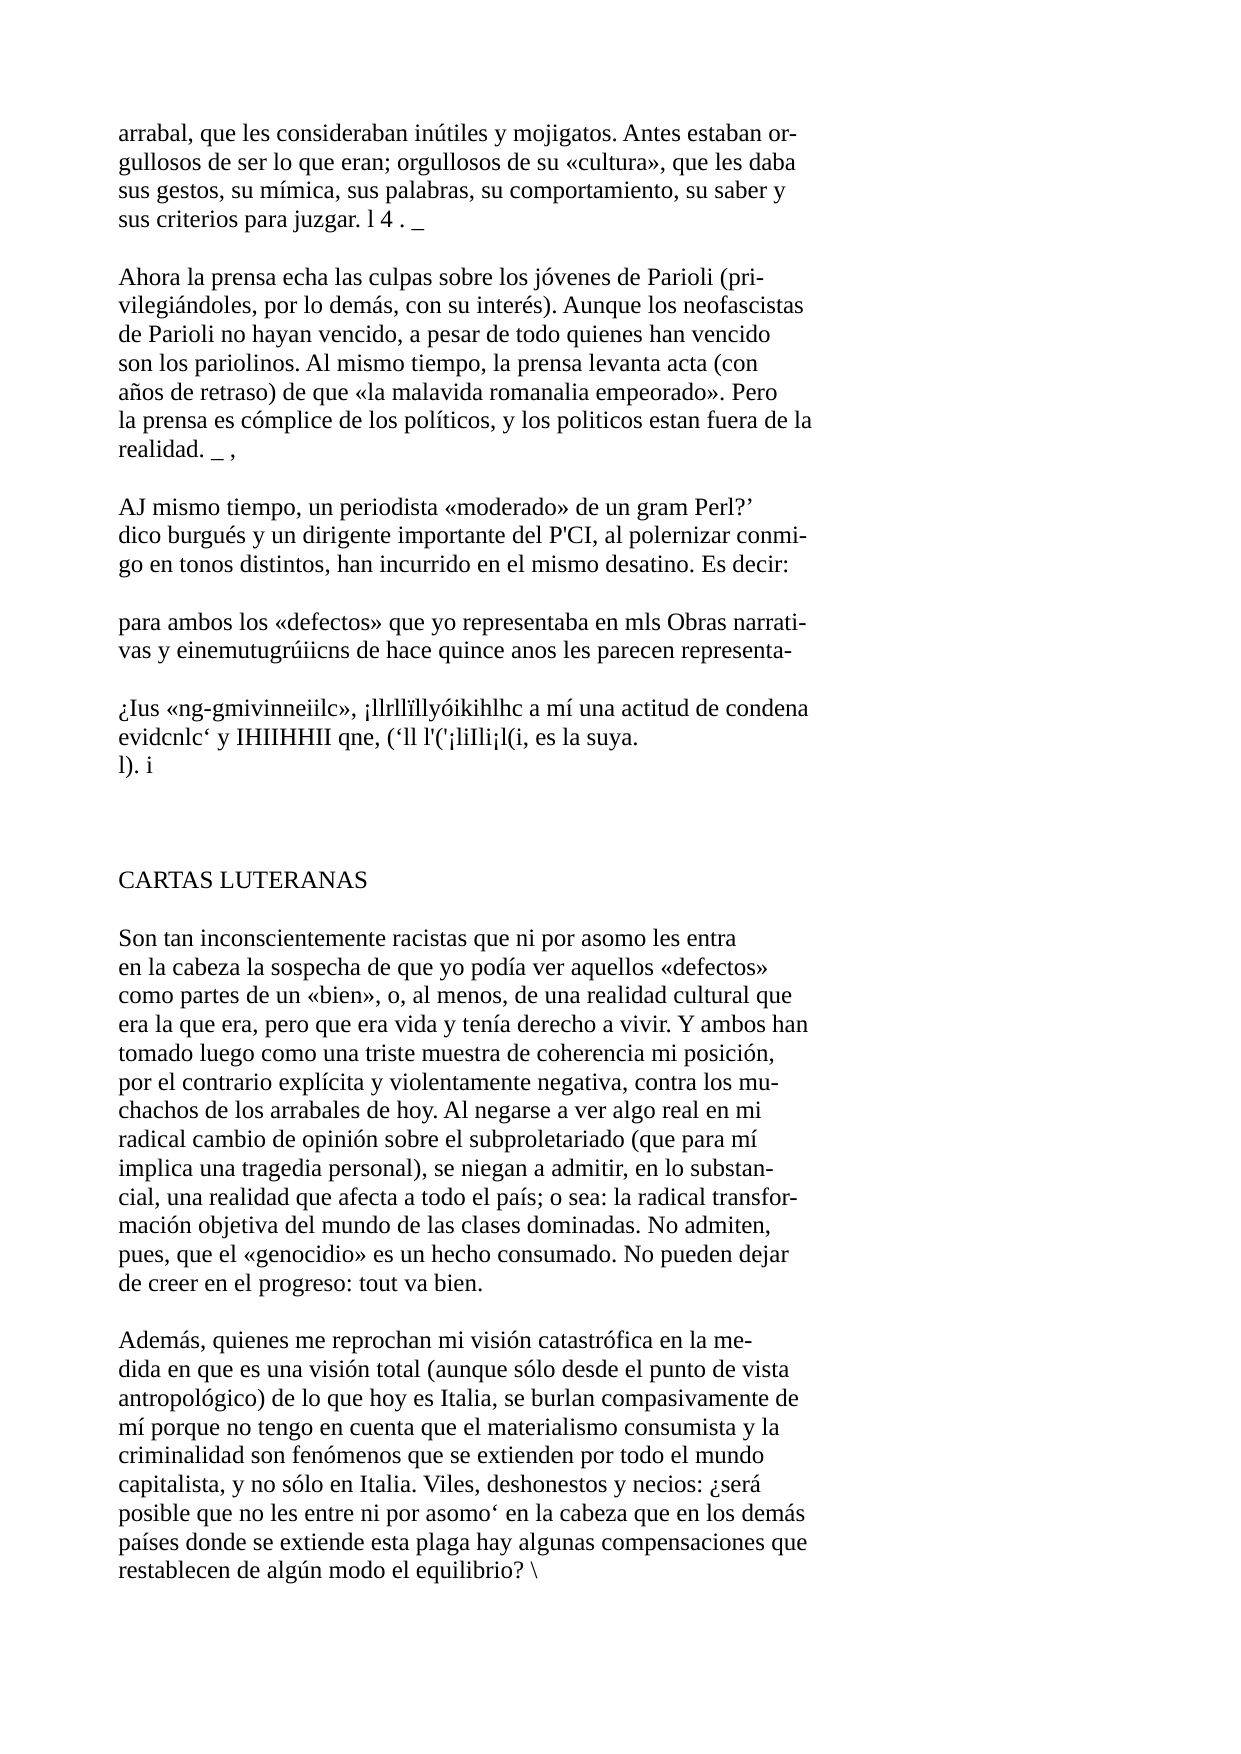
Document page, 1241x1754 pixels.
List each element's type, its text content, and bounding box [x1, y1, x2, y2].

text para ambos los «defectos» que yo representaba en mls Obras narrati- [118, 607, 1122, 636]
text gullosos de ser lo que eran; orgullosos de su «cultura», que les daba [118, 147, 1122, 176]
text Además, quienes me reprochan mi visión catastrófica en la me- [118, 1326, 1122, 1354]
text chachos de los arrabales de hoy. Al negarse a ver algo real en mi [118, 1096, 1122, 1124]
text son los pariolinos. Al mismo tiempo, la prensa levanta acta (con [118, 348, 1122, 377]
text de creer en el progreso: tout va bien. [118, 1268, 1122, 1297]
text ¿Ius «ng-gmivinneiilc», ¡llrllïllyóikihlhc a mí una actitud de condena [118, 693, 1122, 722]
text años de retraso) de que «la malavida romanalia empeorado». Pero [118, 377, 1122, 406]
text dida en que es una visión total (aunque sólo desde el punto de vista [118, 1354, 1122, 1383]
text vilegiándoles, por lo demás, con su interés). Aunque los neofascistas [118, 291, 1122, 319]
text mí porque no tengo en cuenta que el materialismo consumista y la [118, 1412, 1122, 1441]
text dico burgués y un dirigente importante del P'CI, al polernizar conmi- [118, 521, 1122, 549]
text radical cambio de opinión sobre el subproletariado (que para mí [118, 1124, 1122, 1153]
text sus criterios para juzgar. l 4 . _ [118, 204, 1122, 233]
text por el contrario explícita y violentamente negativa, contra los mu- [118, 1067, 1122, 1096]
text capitalista, y no sólo en Italia. Viles, deshonestos y necios: ¿será [118, 1469, 1122, 1498]
text l). i [118, 751, 1122, 779]
text era la que era, pero que era vida y tenía derecho a vivir. Y ambos han [118, 1009, 1122, 1038]
text restablecen de algún modo el equilibrio? \ [118, 1556, 1122, 1584]
text países donde se extiende esta plaga hay algunas compensaciones que [118, 1527, 1122, 1556]
text sus gestos, su mímica, sus palabras, su comportamiento, su saber y [118, 176, 1122, 204]
text la prensa es cómplice de los políticos, y los politicos estan fuera de la [118, 406, 1122, 434]
text implica una tragedia personal), se niegan a admitir, en lo substan- [118, 1153, 1122, 1182]
text go en tonos distintos, han incurrido en el mismo desatino. Es decir: [118, 549, 1122, 578]
text posible que no les entre ni por asomo‘ en la cabeza que en los demás [118, 1498, 1122, 1527]
text Ahora la prensa echa las culpas sobre los jóvenes de Parioli (pri- [118, 262, 1122, 291]
text Son tan inconscientemente racistas que ni por asomo les entra [118, 923, 1122, 952]
text como partes de un «bien», o, al menos, de una realidad cultural que [118, 981, 1122, 1009]
text evidcnlc‘ y IHIIHHII qne, (‘ll l'('¡liIli¡l(i, es la suya. [118, 722, 1122, 751]
text realidad. _ , [118, 434, 1122, 463]
text vas y einemutugrúiicns de hace quince anos les parecen representa- [118, 636, 1122, 664]
text CARTAS LUTERANAS [118, 866, 1122, 894]
text AJ mismo tiempo, un periodista «moderado» de un gram Perl?’ [118, 492, 1122, 521]
text tomado luego como una triste muestra de coherencia mi posición, [118, 1038, 1122, 1067]
text arrabal, que les consideraban inútiles y mojigatos. Antes estaban or- [118, 118, 1122, 147]
text pues, que el «genocidio» es un hecho consumado. No pueden dejar [118, 1239, 1122, 1268]
text mación objetiva del mundo de las clases dominadas. No admiten, [118, 1211, 1122, 1239]
text cial, una realidad que afecta a todo el país; o sea: la radical transfor- [118, 1182, 1122, 1211]
text antropológico) de lo que hoy es Italia, se burlan compasivamente de [118, 1383, 1122, 1412]
text criminalidad son fenómenos que se extienden por todo el mundo [118, 1441, 1122, 1469]
text de Parioli no hayan vencido, a pesar de todo quienes han vencido [118, 319, 1122, 348]
text en la cabeza la sospecha de que yo podía ver aquellos «defectos» [118, 952, 1122, 981]
